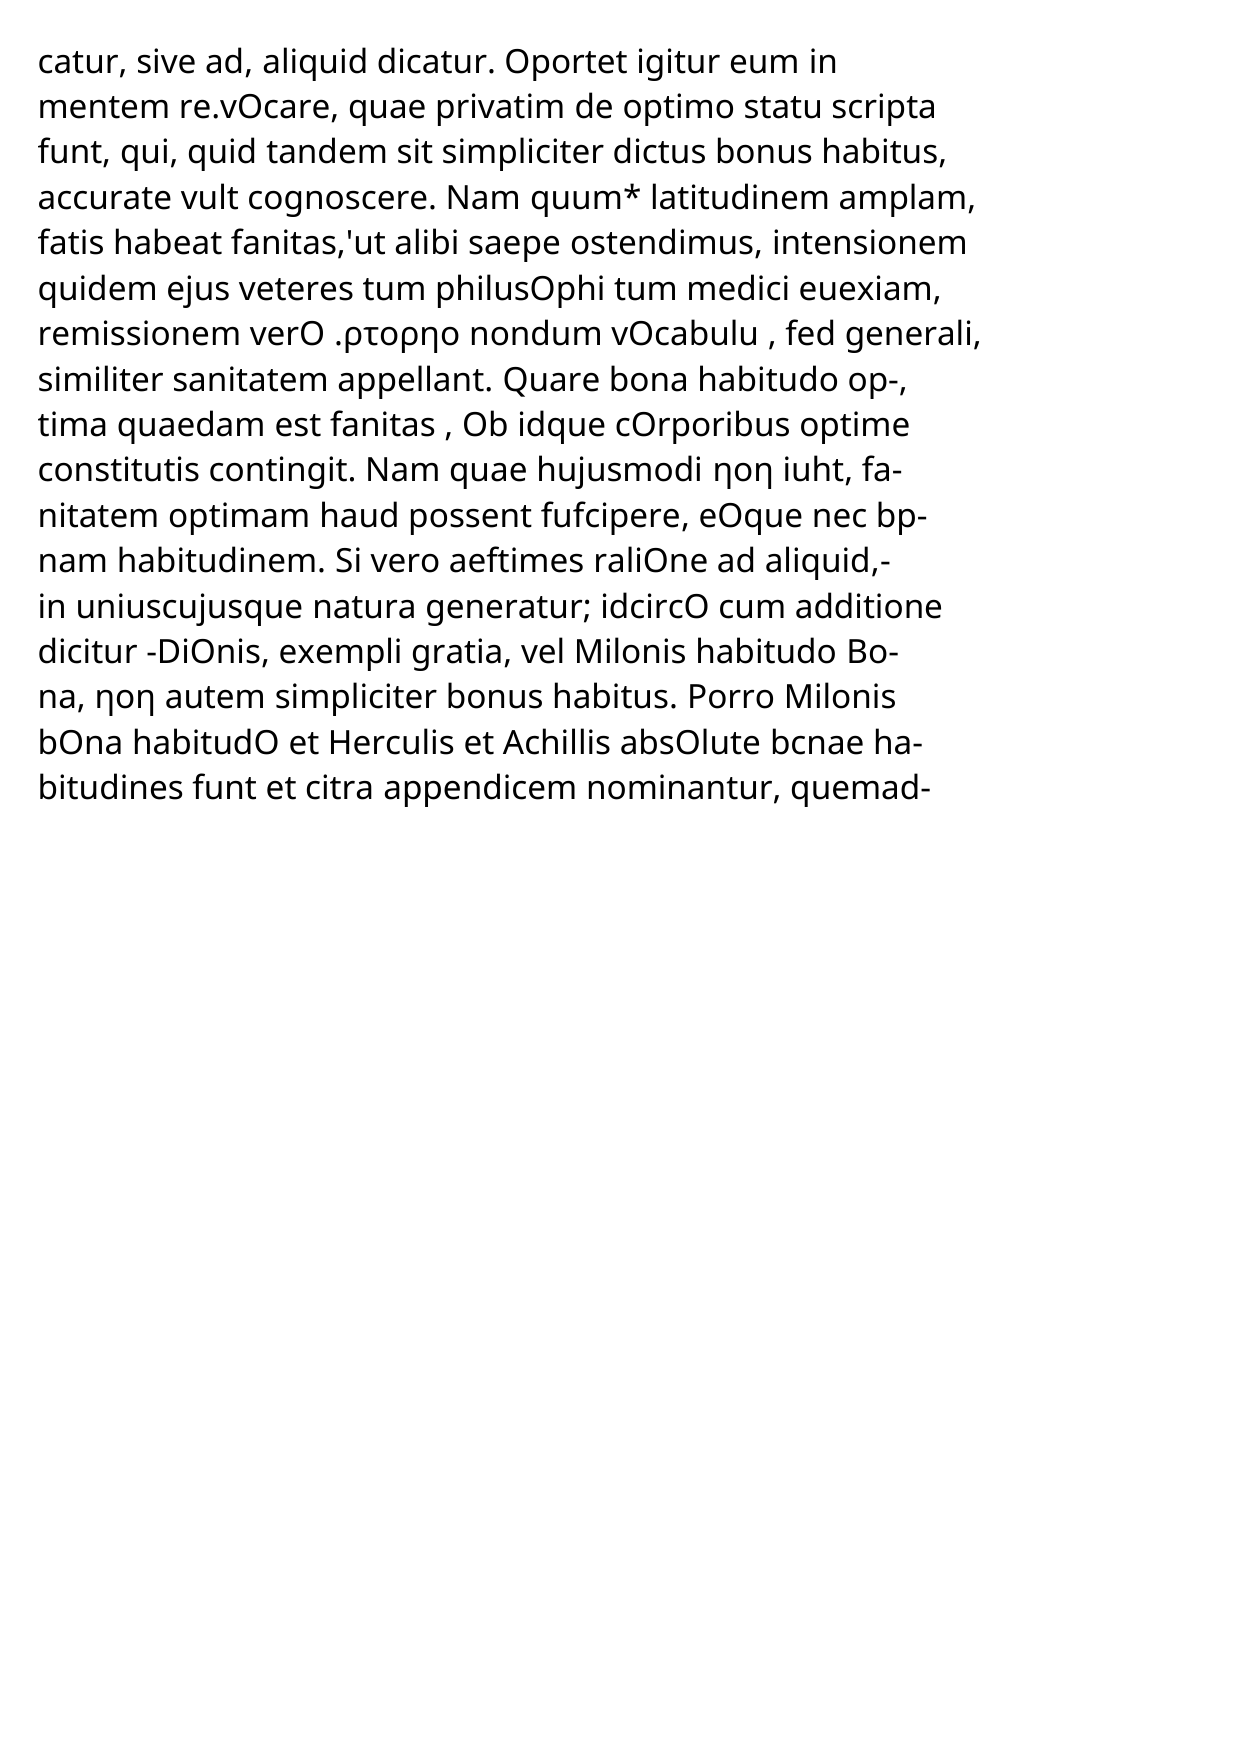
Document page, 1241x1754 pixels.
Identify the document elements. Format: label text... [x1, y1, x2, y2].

text catur, sive ad, aliquid dicatur. Oportet igitur eum in mentem re.vOcare, quae privatim de optimo statu scripta funt, qui, quid tandem sit simpliciter dictus bonus habitus, accurate vult cognoscere. Nam quum* latitudinem amplam, fatis habeat fanitas,'ut alibi saepe ostendimus, intensionem quidem ejus veteres tum philusOphi tum medici euexiam, remissionem verO .ρτορηο nondum vOcabulu , fed generali, similiter sanitatem appellant. Quare bona habitudo op-, tima quaedam est fanitas , Ob idque cOrporibus optime constitutis contingit. Nam quae hujusmodi ηοη iuht, fa- nitatem optimam haud possent fufcipere, eOque nec bp- nam habitudinem. Si vero aeftimes raliOne ad aliquid,- in uniuscujusque natura generatur; idcircO cum additione dicitur -DiOnis, exempli gratia, vel Milonis habitudo Βο- na, ηοη autem simpliciter bonus habitus. Porro Milonis bOna habitudO et Herculis et Achillis absOlute bcnae ha- bitudines funt et citra appendicem nominantur, quemad- [37, 37, 1203, 809]
